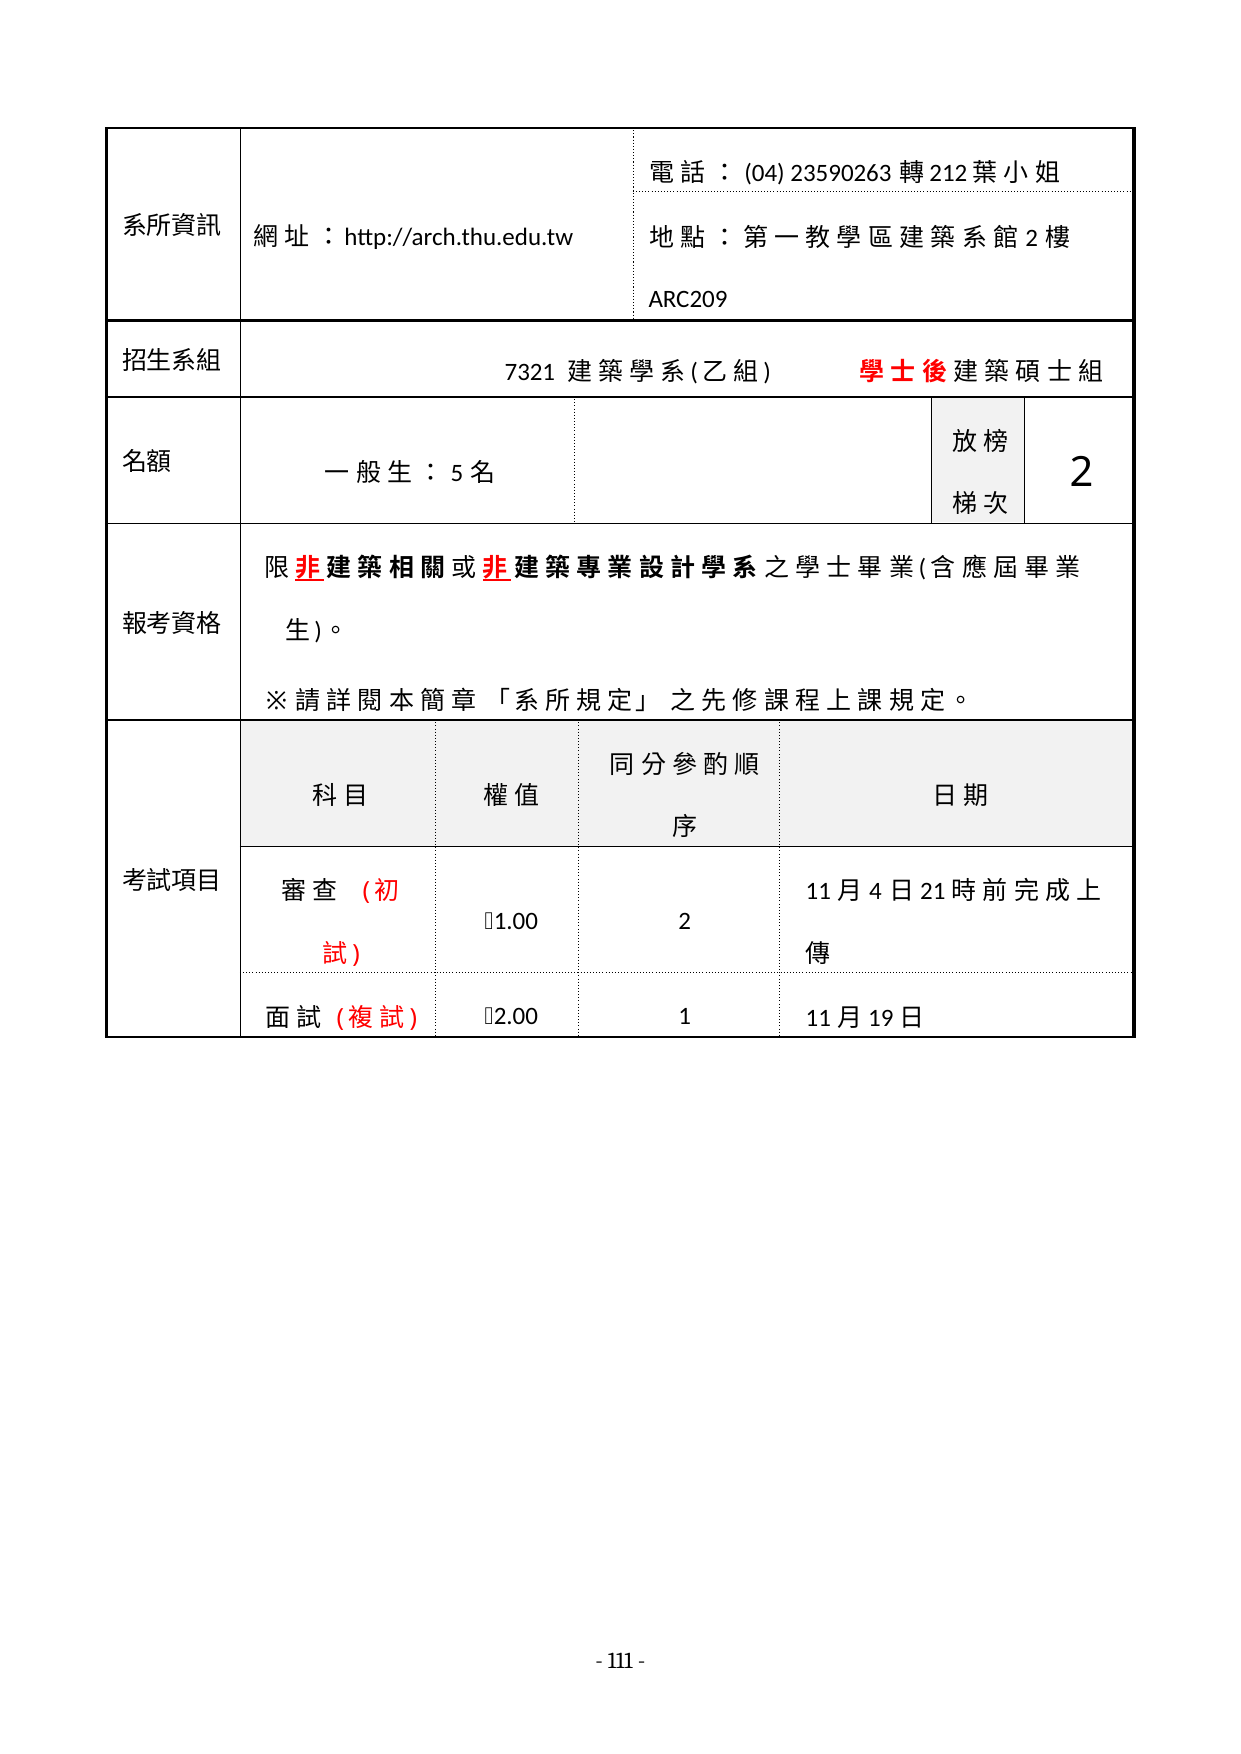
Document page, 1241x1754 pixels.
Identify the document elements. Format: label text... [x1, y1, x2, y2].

table_cell 一般生：5名 [241, 398, 574, 522]
table_cell 11月19日 [780, 972, 1132, 1036]
table_cell 限非建築相關或非建築專業設計學系之學士畢業(含應屆畢業生)。 ※請詳閱本簡章「系所規定」之先修課程上課規定。 [241, 524, 1132, 719]
table_cell 地點：第一教學區建築系館2樓ARC209 [633, 191, 1132, 319]
table_cell 1.00 [435, 847, 579, 972]
table_cell 2.00 [435, 972, 579, 1036]
table_cell 招生系組 [108, 322, 240, 396]
table_cell 考試項目 [108, 721, 240, 1036]
table_cell 日期 [780, 721, 1132, 846]
table_cell 網址：http://arch.thu.edu.tw [241, 129, 633, 319]
table_cell 面試 (複試) [241, 972, 435, 1036]
table_cell 7321 建築學系(乙組) [241, 322, 825, 396]
table_cell 2 [579, 847, 780, 972]
table_cell 權值 [435, 721, 579, 846]
table_cell 名額 [108, 398, 240, 522]
table_cell 系所資訊 [108, 129, 240, 319]
table_cell [574, 398, 931, 522]
table_cell 2 [1025, 398, 1132, 522]
table_cell 審查 (初試) [241, 847, 435, 972]
table_cell 放榜 梯次 [932, 398, 1024, 522]
table_cell 報考資格 [108, 524, 240, 719]
table_cell 11月4日21時前完成上傳 [780, 847, 1132, 972]
table_cell 電話：(04) 23590263轉212葉小姐 [633, 129, 1132, 191]
table_cell 1 [579, 972, 780, 1036]
table_cell 學士後建築碩士組 [825, 322, 1132, 396]
table_cell 同分參酌順序 [579, 721, 780, 846]
table_cell 科目 [241, 721, 435, 846]
